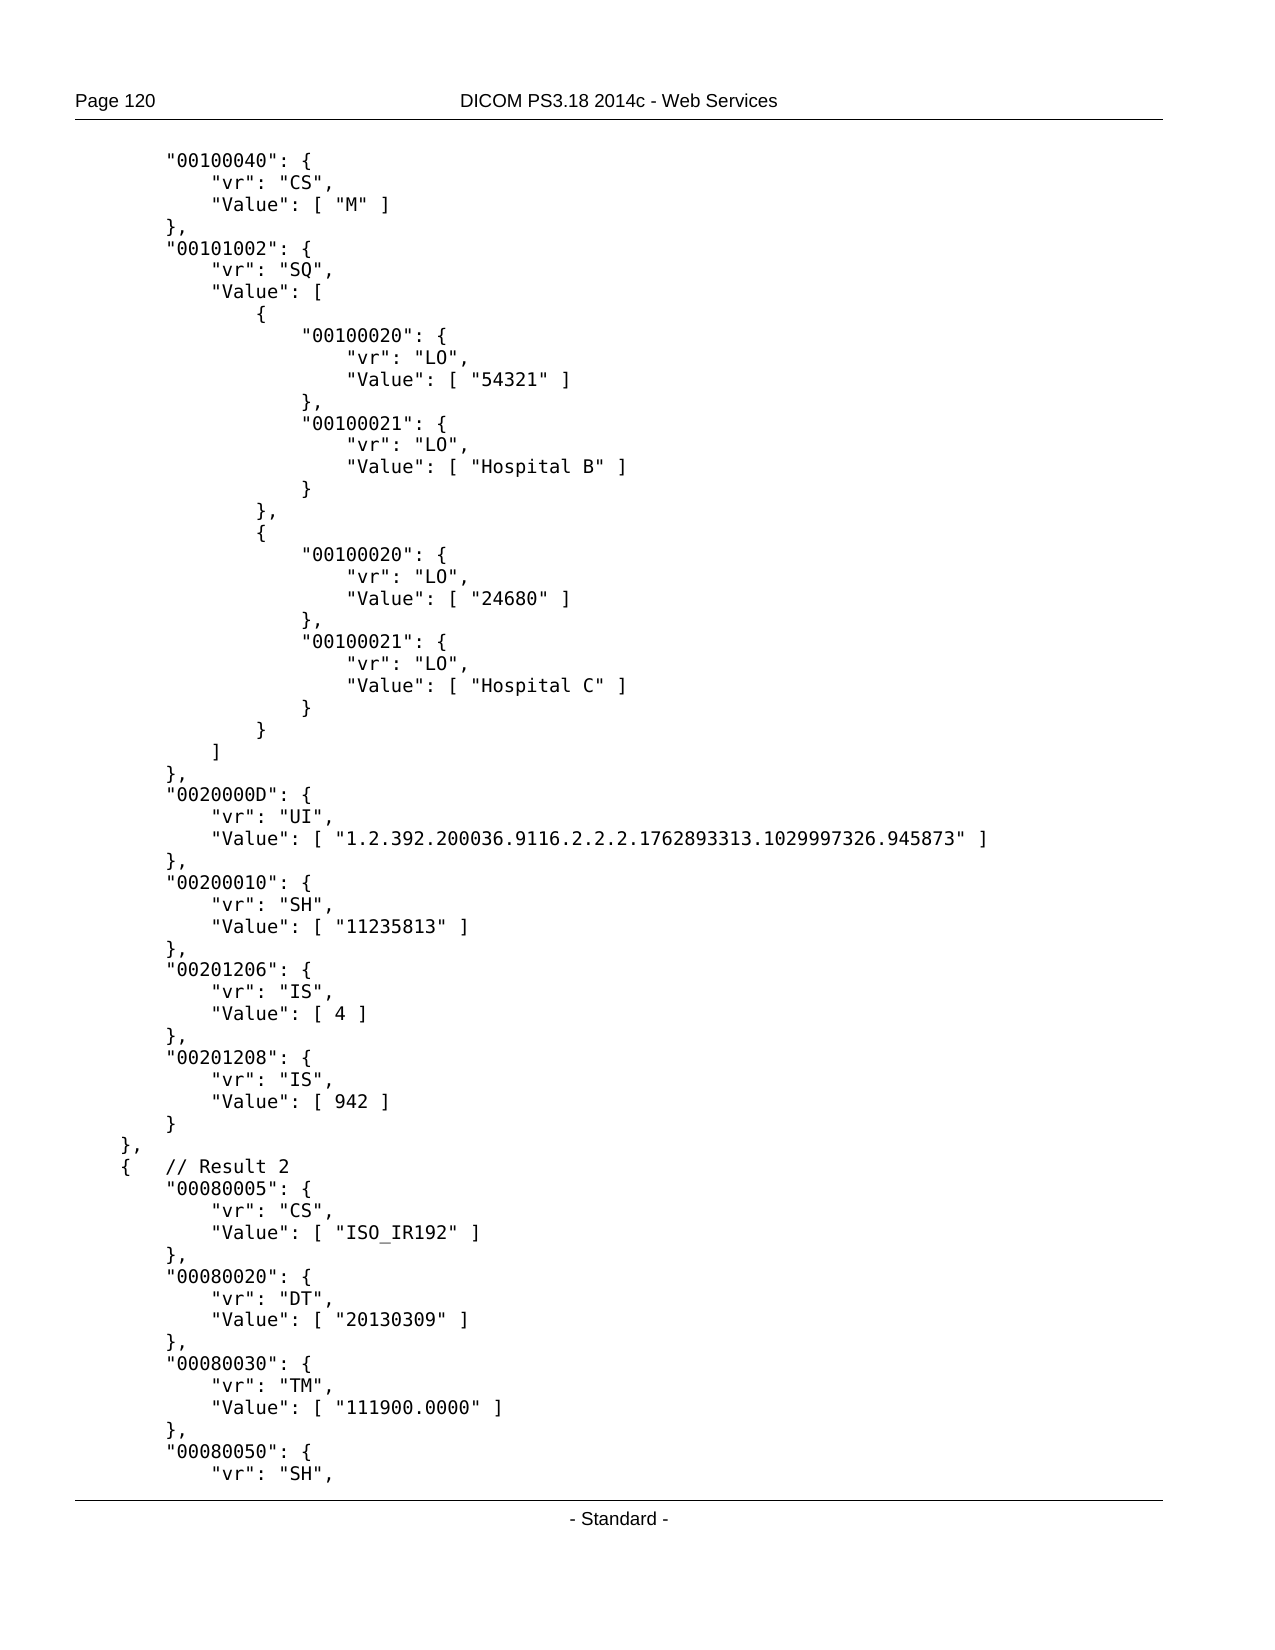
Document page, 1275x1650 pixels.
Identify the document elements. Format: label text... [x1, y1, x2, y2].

text "00100040": { "vr": "CS", "Value": [ "M" ] }, "00101002": { "vr": "SQ", "Value": [ { "00100020": { "vr": "LO", "Value": [ "54321" ] }, "00100021": { "vr": "LO", "Value": [ "Hospital B" ] } }, { "00100020": { "vr": "LO", "Value": [ "24680" ] }, "00100021": { "vr": "LO", "Value": [ "Hospital C" ] } } ] }, "0020000D": { "vr": "UI", "Value": [ "1.2.392.200036.9116.2.2.2.1762893313.1029997326.945873" ] }, "00200010": { "vr": "SH", "Value": [ "11235813" ] }, "00201206": { "vr": "IS", "Value": [ 4 ] }, "00201208": { "vr": "IS", "Value": [ 942 ] } }, { // Result 2 "00080005": { "vr": "CS", "Value": [ "ISO_IR192" ] }, "00080020": { "vr": "DT", "Value": [ "20130309" ] }, "00080030": { "vr": "TM", "Value": [ "111900.0000" ] }, "00080050": { "vr": "SH", [75, 150, 1162, 1484]
